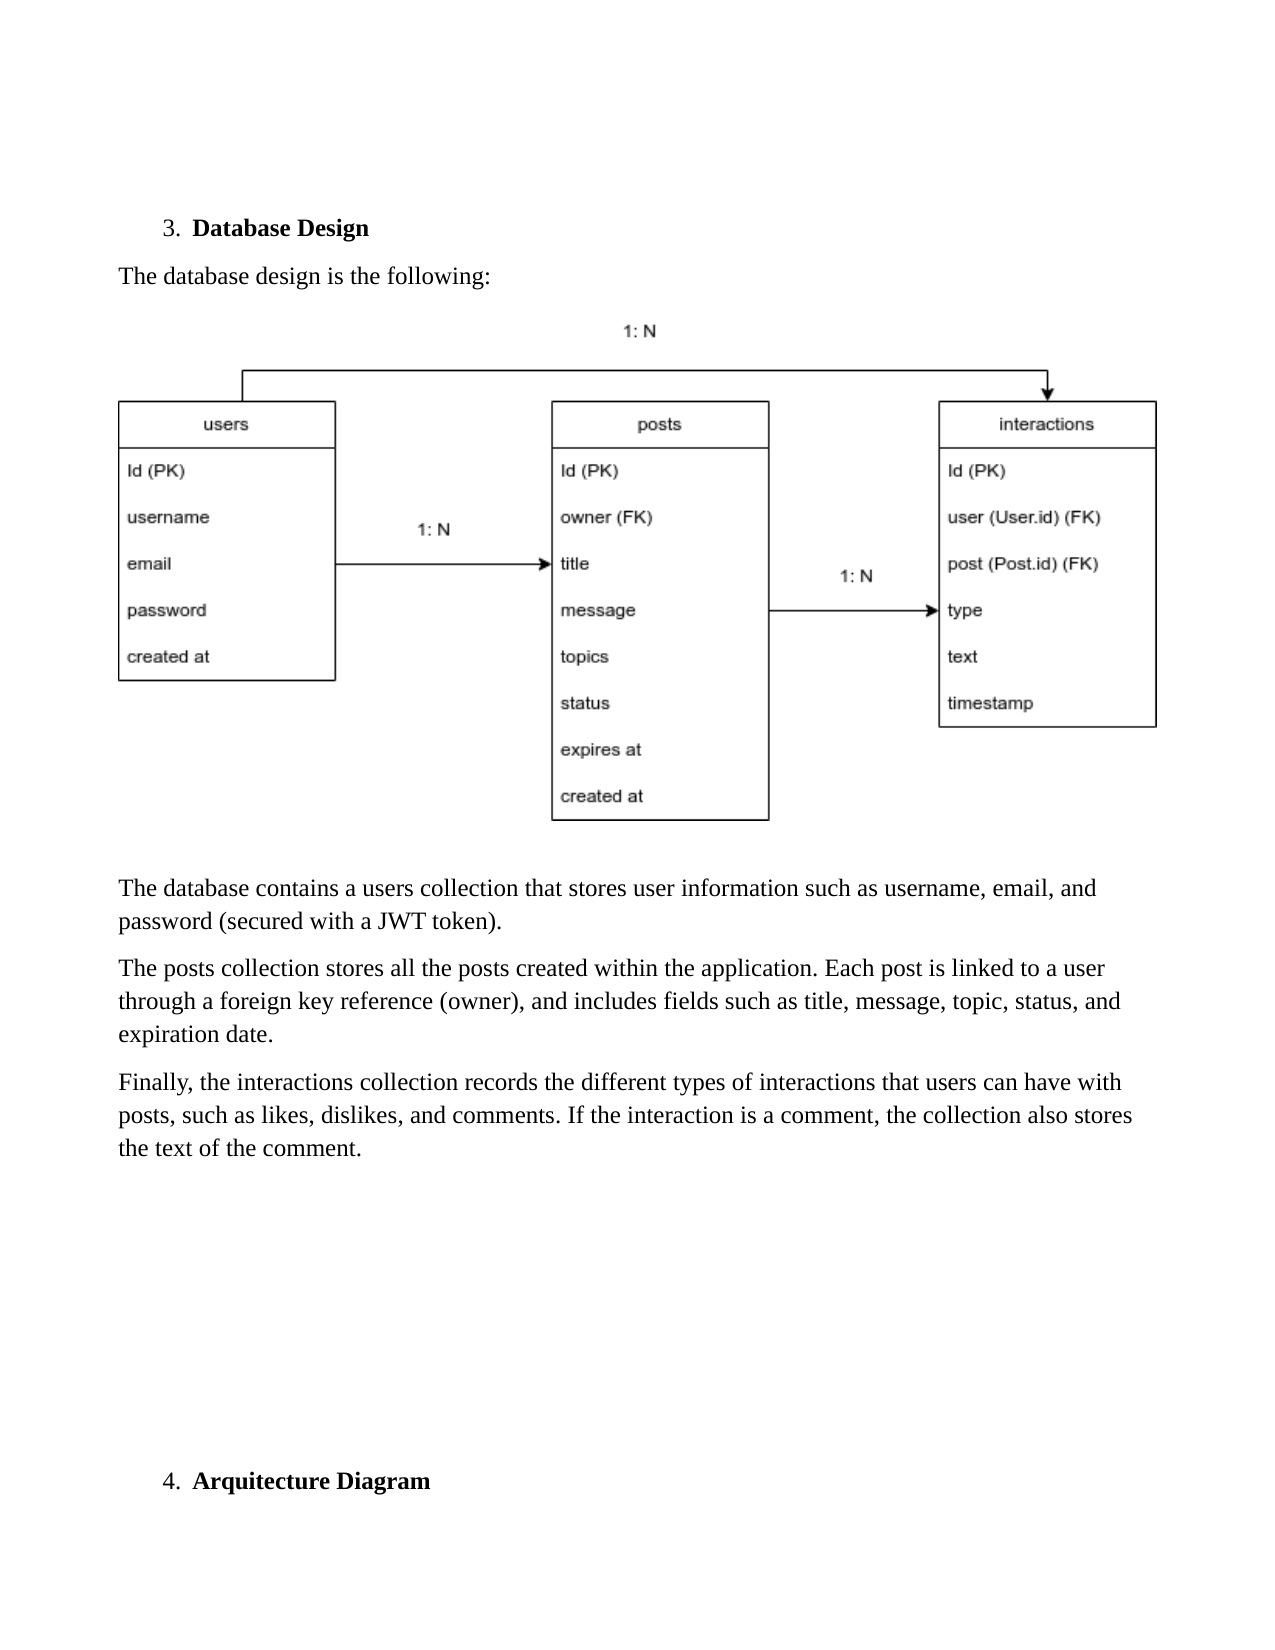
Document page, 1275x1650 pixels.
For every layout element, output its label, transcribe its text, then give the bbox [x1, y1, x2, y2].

text Finally, the interactions collection records the different types of interactions that users can have with posts, such as likes, dislikes, and comments. If the interaction is a comment, the collection also stores the text of the comment. [118, 1067, 1157, 1162]
list Arquitecture Diagram [162, 1466, 1157, 1495]
list Database Design [162, 213, 1157, 242]
text The database contains a users collection that stores user information such as username, email, and password (secured with a JWT token). [118, 873, 1157, 934]
text The posts collection stores all the posts created within the application. Each post is linked to a user through a foreign key reference (owner), and includes fields such as title, message, topic, status, and expiration date. [118, 953, 1157, 1048]
picture [118, 308, 1157, 821]
text The database design is the following: [118, 261, 1157, 290]
